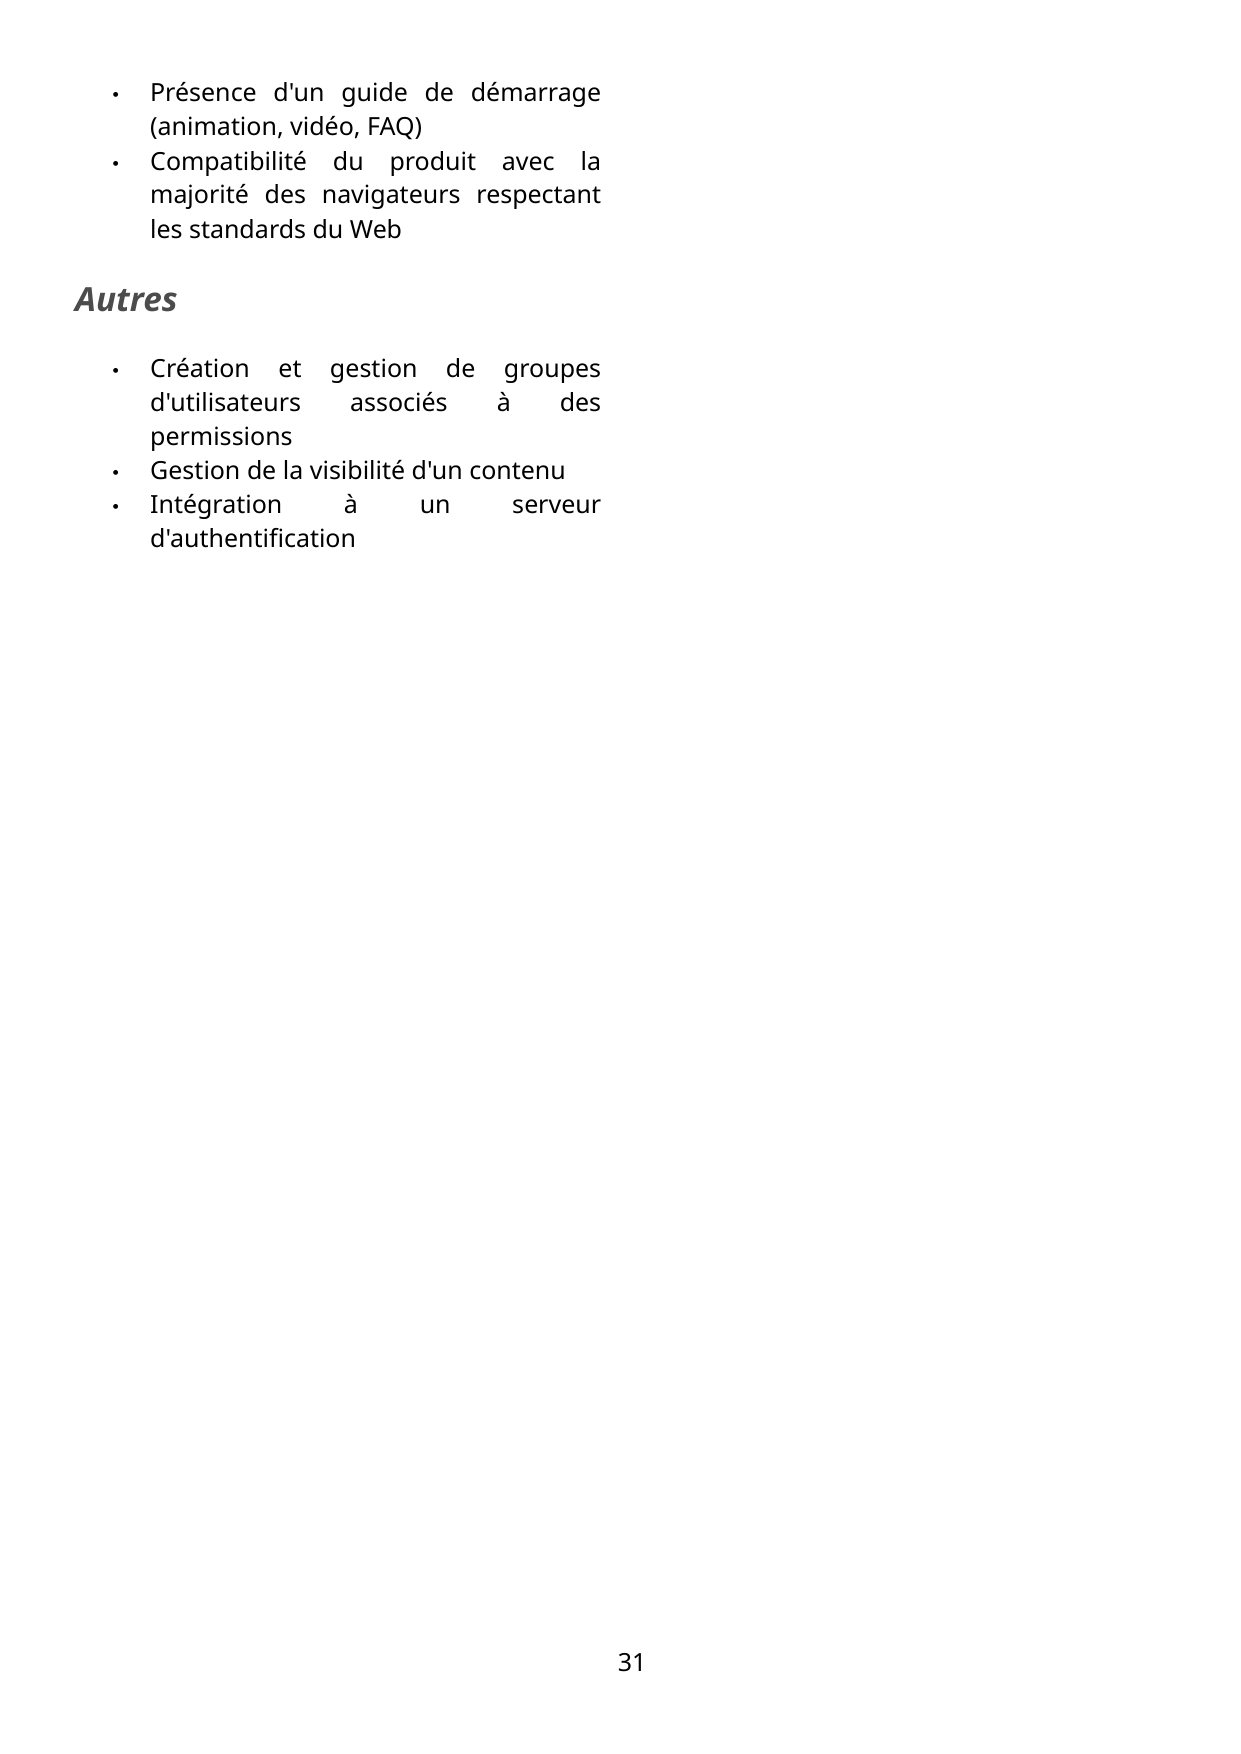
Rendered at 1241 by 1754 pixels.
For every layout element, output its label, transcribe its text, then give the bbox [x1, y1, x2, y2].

list Intégration à un serveur d'authentification [112, 487, 601, 555]
list Compatibilité du produit avec la majorité des navigateurs respectant les standards du Web [112, 143, 601, 245]
list Création et gestion de groupes d'utilisateurs associés à des permissions [112, 351, 601, 453]
subtitle Autres [75, 275, 601, 321]
list Gestion de la visibilité d'un contenu [112, 453, 601, 487]
list Présence d'un guide de démarrage (animation, vidéo, FAQ) [112, 75, 601, 143]
